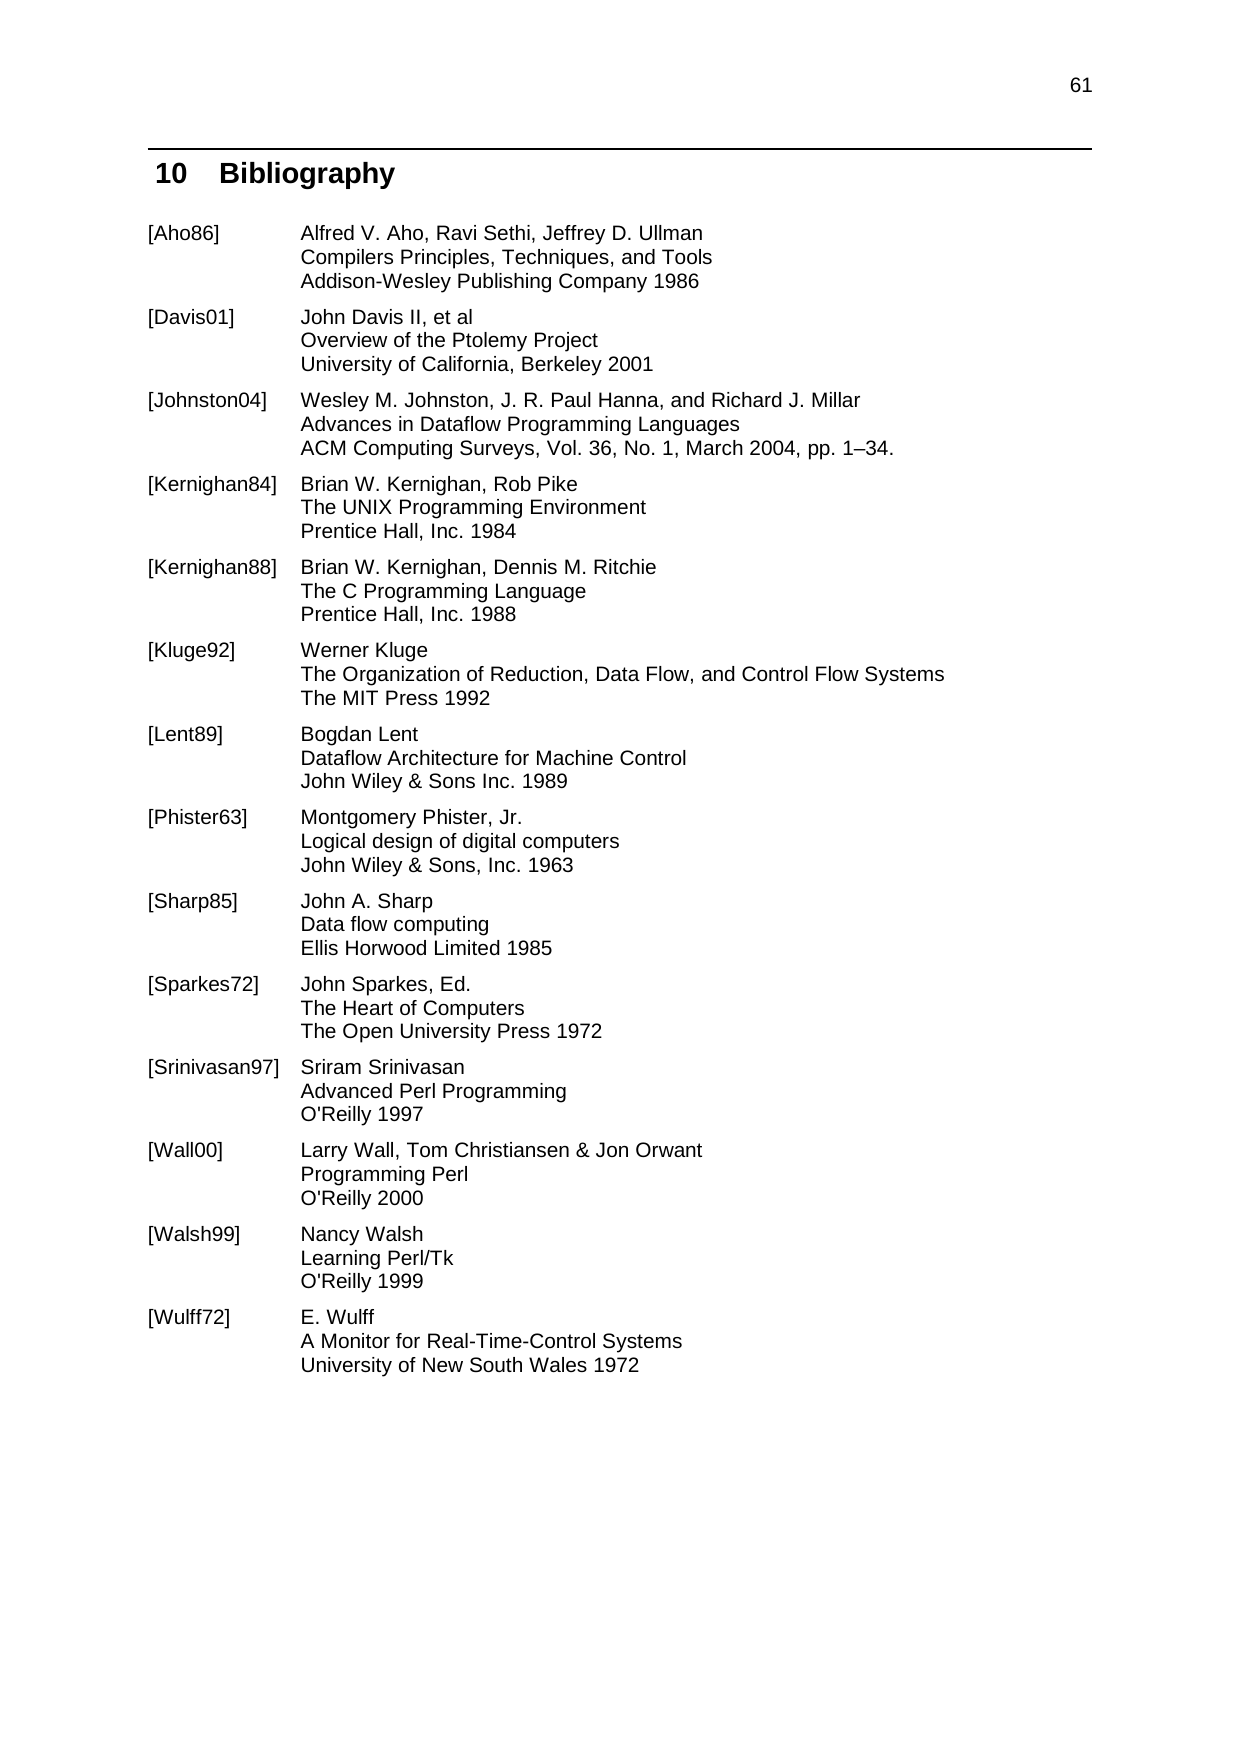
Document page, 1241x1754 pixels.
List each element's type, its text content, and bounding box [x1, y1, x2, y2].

text [Kluge92] Werner Kluge The Organization of Reduction, Data Flow, and Control Flow Systems The MIT Press 1992 [148, 639, 1092, 710]
text [Kernighan88] Brian W. Kernighan, Dennis M. Ritchie The C Programming Language Prentice Hall, Inc. 1988 [148, 556, 1092, 627]
text [Johnston04] Wesley M. Johnston, J. R. Paul Hanna, and Richard J. Millar Advances in Dataflow Programming Languages ACM Computing Surveys, Vol. 36, No. 1, March 2004, pp. 1–34. [148, 389, 1092, 460]
text [Sharp85] John A. Sharp Data flow computing Ellis Horwood Limited 1985 [148, 889, 1092, 960]
text [Walsh99] Nancy Walsh Learning Perl/Tk O'Reilly 1999 [148, 1222, 1092, 1293]
text [Kernighan84] Brian W. Kernighan, Rob Pike The UNIX Programming Environment Prentice Hall, Inc. 1984 [148, 472, 1092, 543]
text [Wall00] Larry Wall, Tom Christiansen & Jon Orwant Programming Perl O'Reilly 2000 [148, 1139, 1092, 1210]
subtitle Bibliography [148, 150, 1092, 197]
text [Srinivasan97] Sriram Srinivasan Advanced Perl Programming O'Reilly 1997 [148, 1056, 1092, 1126]
text [Wulff72] E. Wulff A Monitor for Real-Time-Control Systems University of New South Wales 1972 [148, 1306, 1092, 1377]
text [Sparkes72] John Sparkes, Ed. The Heart of Computers The Open University Press 1972 [148, 973, 1092, 1044]
text [Davis01] John Davis II, et al Overview of the Ptolemy Project University of California, Berkeley 2001 [148, 305, 1092, 376]
text [Phister63] Montgomery Phister, Jr. Logical design of digital computers John Wiley & Sons, Inc. 1963 [148, 806, 1092, 877]
text [Lent89] Bogdan Lent Dataflow Architecture for Machine Control John Wiley & Sons Inc. 1989 [148, 722, 1092, 793]
text [Aho86] Alfred V. Aho, Ravi Sethi, Jeffrey D. Ullman Compilers Principles, Techniques, and Tools Addison-Wesley Publishing Company 1986 [148, 222, 1092, 293]
